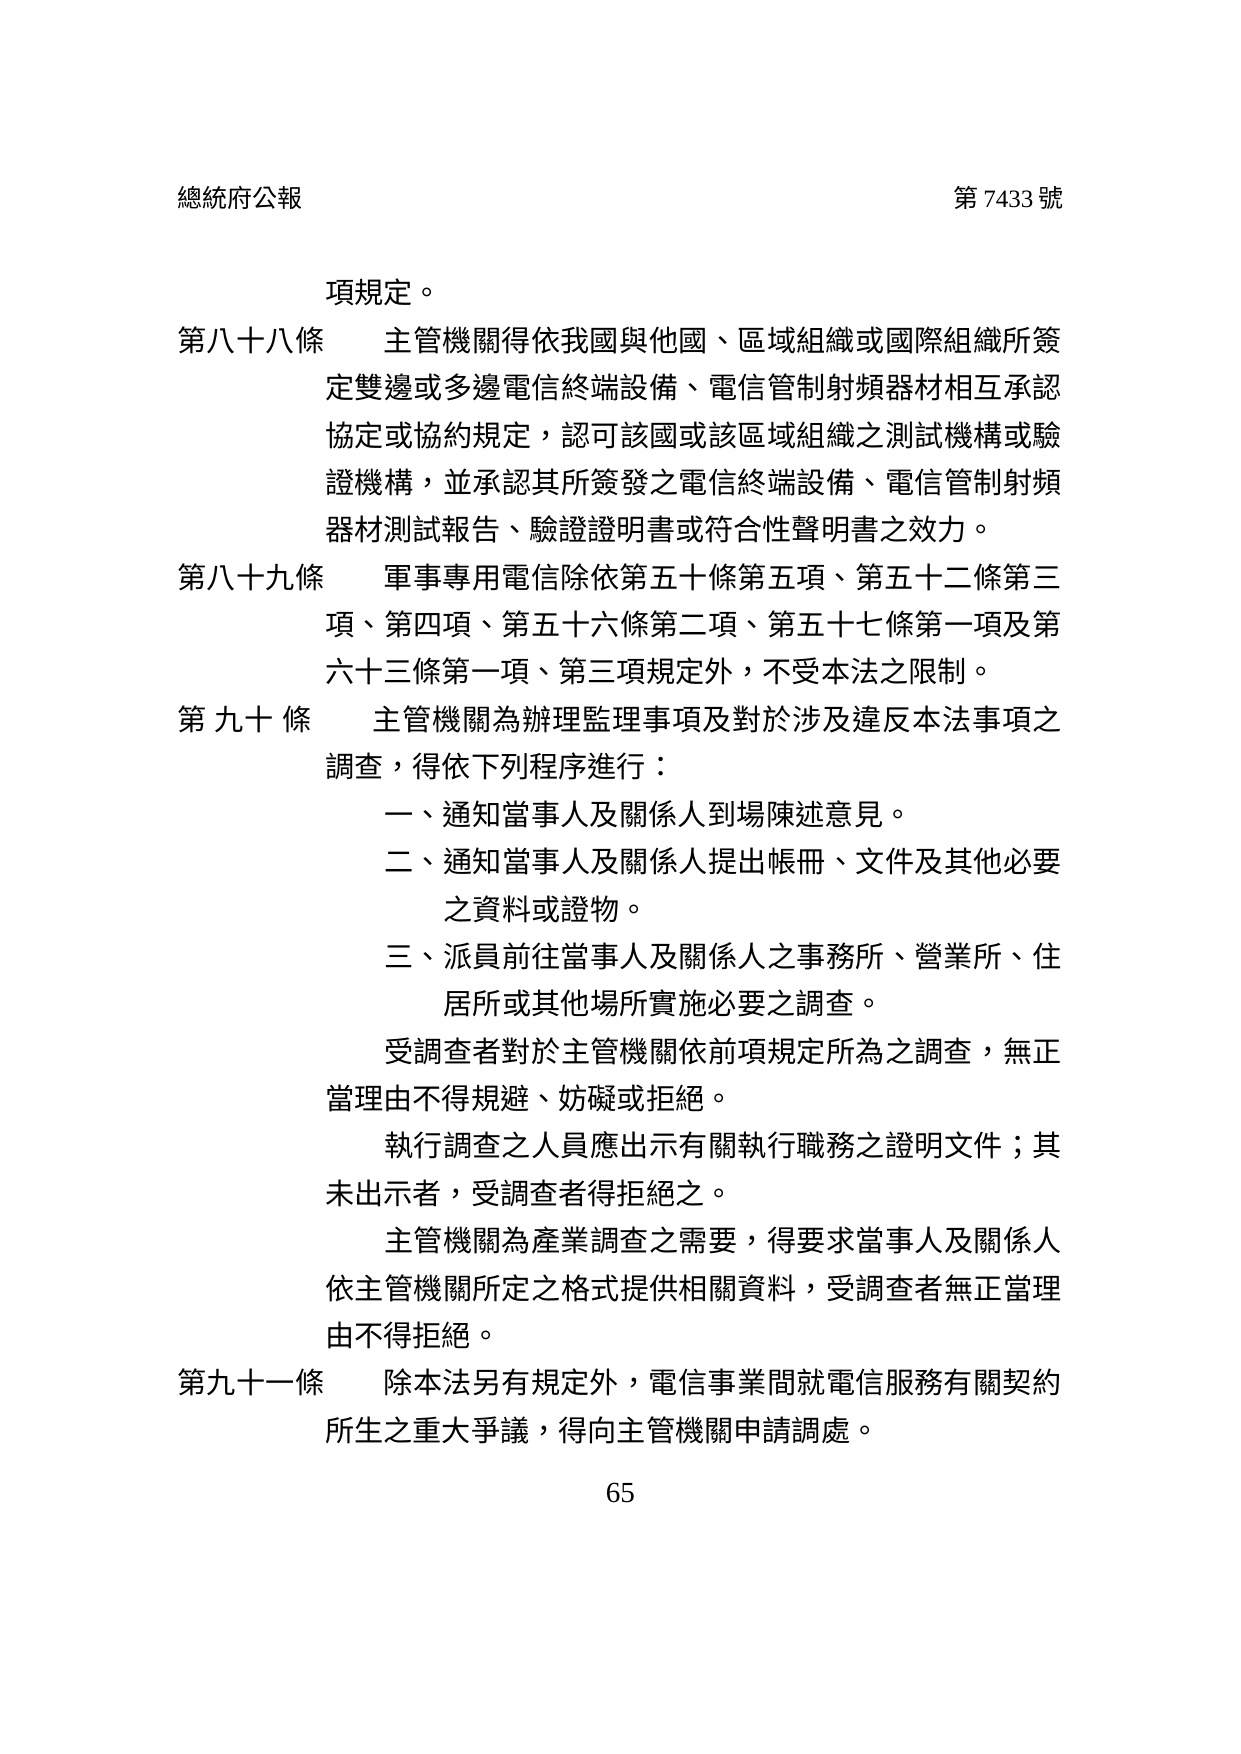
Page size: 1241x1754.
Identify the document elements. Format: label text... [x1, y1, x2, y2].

text 第九十一條 除本法另有規定外，電信事業間就電信服務有關契約所生之重大爭議，得向主管機關申請調處。 [177, 1356, 1063, 1451]
text 三、派員前往當事人及關係人之事務所、營業所、住居所或其他場所實施必要之調查。 [384, 929, 1063, 1024]
text 二、通知當事人及關係人提出帳冊、文件及其他必要之資料或證物。 [384, 834, 1063, 929]
text 受調查者對於主管機關依前項規定所為之調查，無正當理由不得規避、妨礙或拒絕。 [325, 1024, 1063, 1119]
text 一、通知當事人及關係人到場陳述意見。 [384, 787, 1063, 834]
text 第八十九條 軍事專用電信除依第五十條第五項、第五十二條第三項、第四項、第五十六條第二項、第五十七條第一項及第六十三條第一項、第三項規定外，不受本法之限制。 [177, 550, 1063, 692]
text 主管機關為產業調查之需要，得要求當事人及關係人依主管機關所定之格式提供相關資料，受調查者無正當理由不得拒絕。 [325, 1214, 1063, 1356]
text 第 九十 條 主管機關為辦理監理事項及對於涉及違反本法事項之調查，得依下列程序進行： [177, 692, 1063, 787]
text 執行調查之人員應出示有關執行職務之證明文件；其未出示者，受調查者得拒絕之。 [325, 1119, 1063, 1214]
text 項規定。 [325, 266, 1063, 313]
text 第八十八條 主管機關得依我國與他國、區域組織或國際組織所簽定雙邊或多邊電信終端設備、電信管制射頻器材相互承認協定或協約規定，認可該國或該區域組織之測試機構或驗證機構，並承認其所簽發之電信終端設備、電信管制射頻器材測試報告、驗證證明書或符合性聲明書之效力。 [177, 313, 1063, 550]
